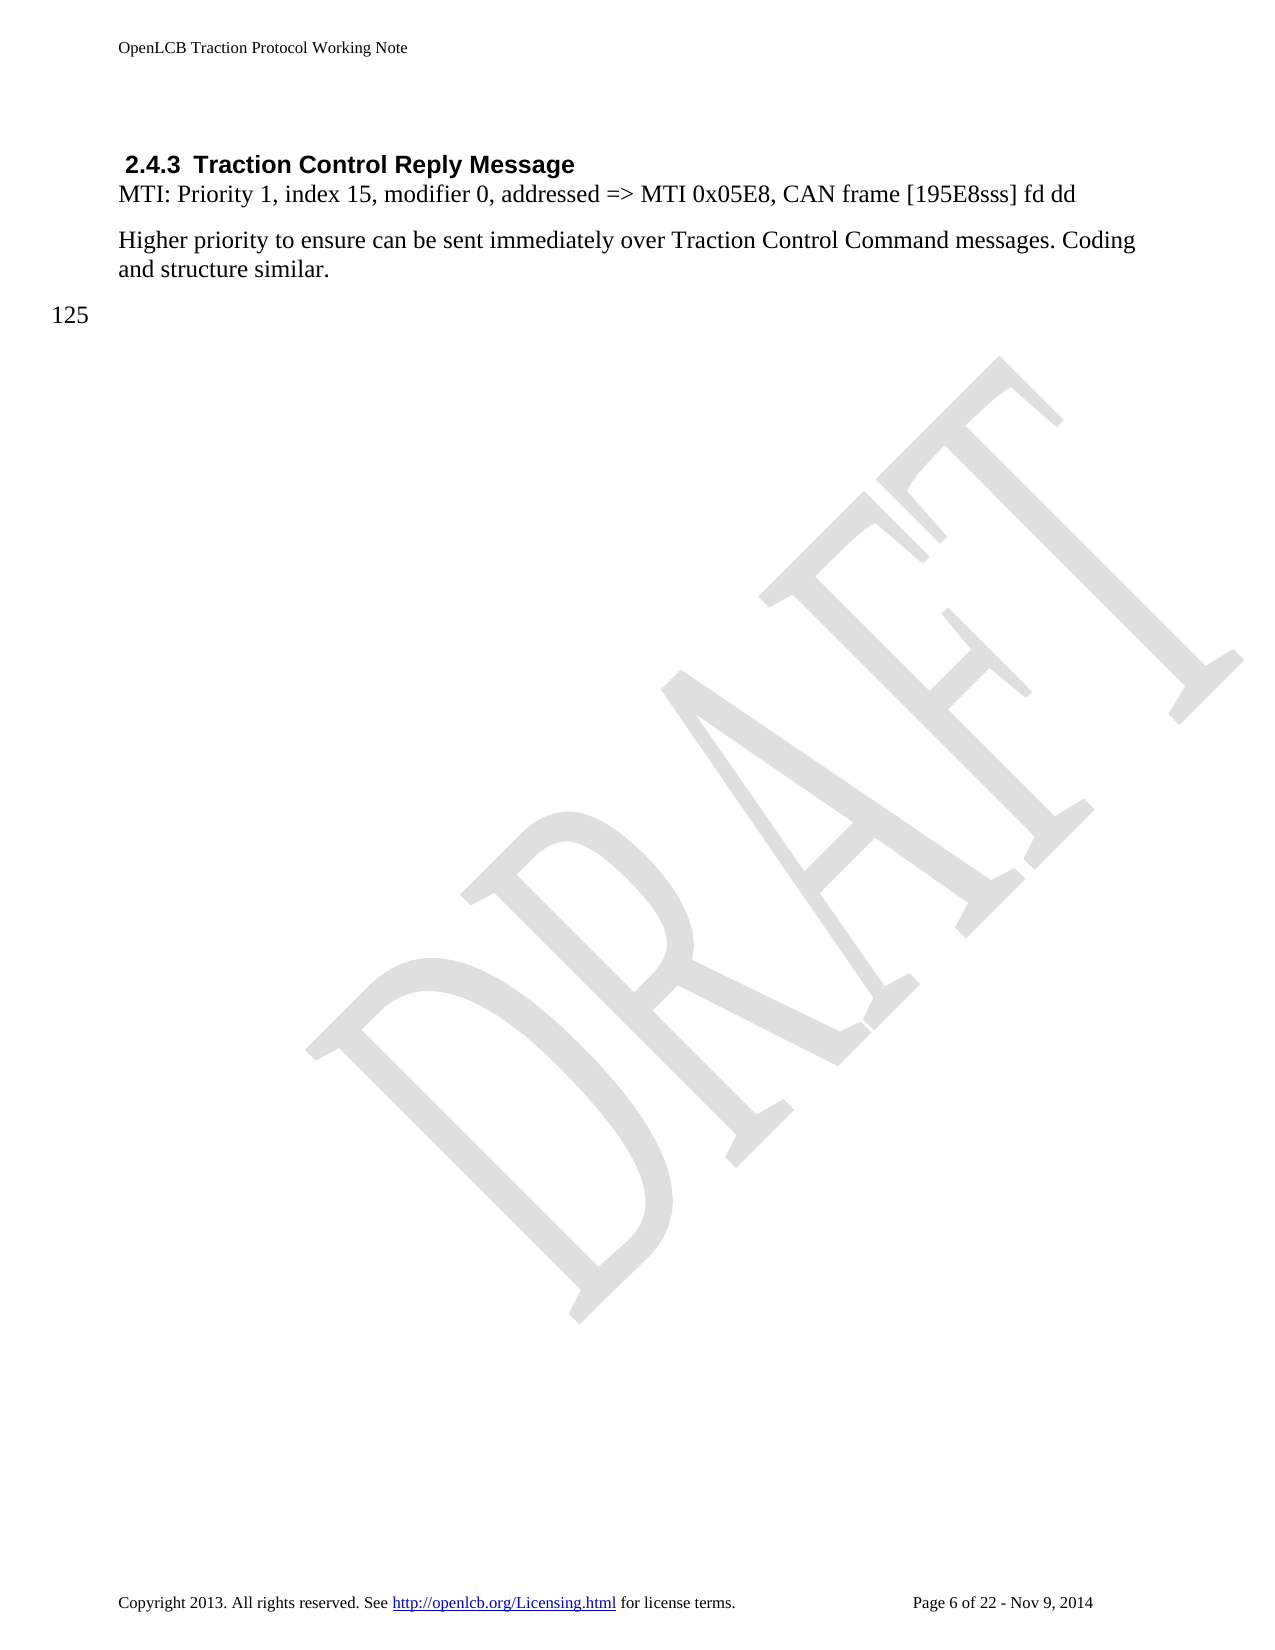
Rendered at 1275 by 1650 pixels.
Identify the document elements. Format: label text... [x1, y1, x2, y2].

subtitle Traction Control Reply Message [118, 150, 1157, 179]
text MTI: Priority 1, index 15, modifier 0, addressed => MTI 0x05E8, CAN frame [195E8sss] fd dd [118, 179, 1157, 207]
text Higher priority to ensure can be sent immediately over Traction Control Command messages. Coding and structure similar. [118, 225, 1157, 283]
